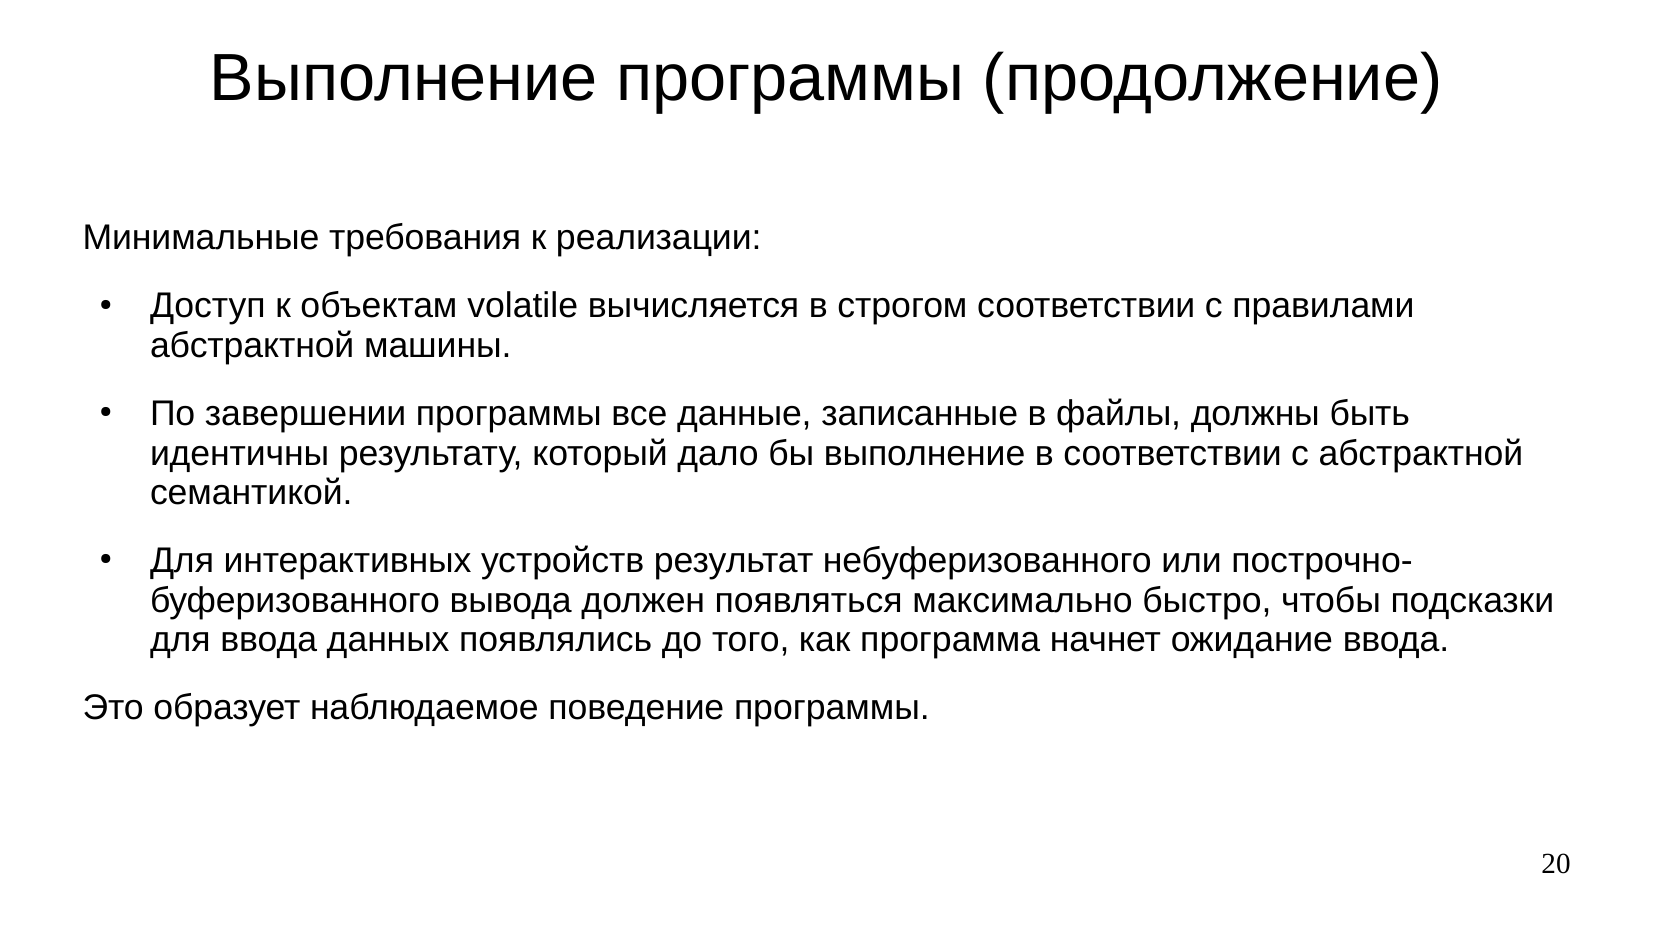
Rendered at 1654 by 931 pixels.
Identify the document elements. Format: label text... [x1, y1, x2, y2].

title Выполнение программы (продолжение) [82, 37, 1571, 119]
list Минимальные требования к реализации: Доступ к объектам volatile вычисляется в строгом соответствии с правилами абстрактной машины. По завершении программы все данные, записанные в файлы, должны быть идентичны результату, который дало бы выполнение в соответствии с абстрактной семантикой. Для интерактивных устройств результат небуферизованного или построчно-буферизованного вывода должен появляться максимально быстро, чтобы подсказки для ввода данных появлялись до того, как программа начнет ожидание ввода. Это образует наблюдаемое поведение программы. [82, 217, 1571, 758]
